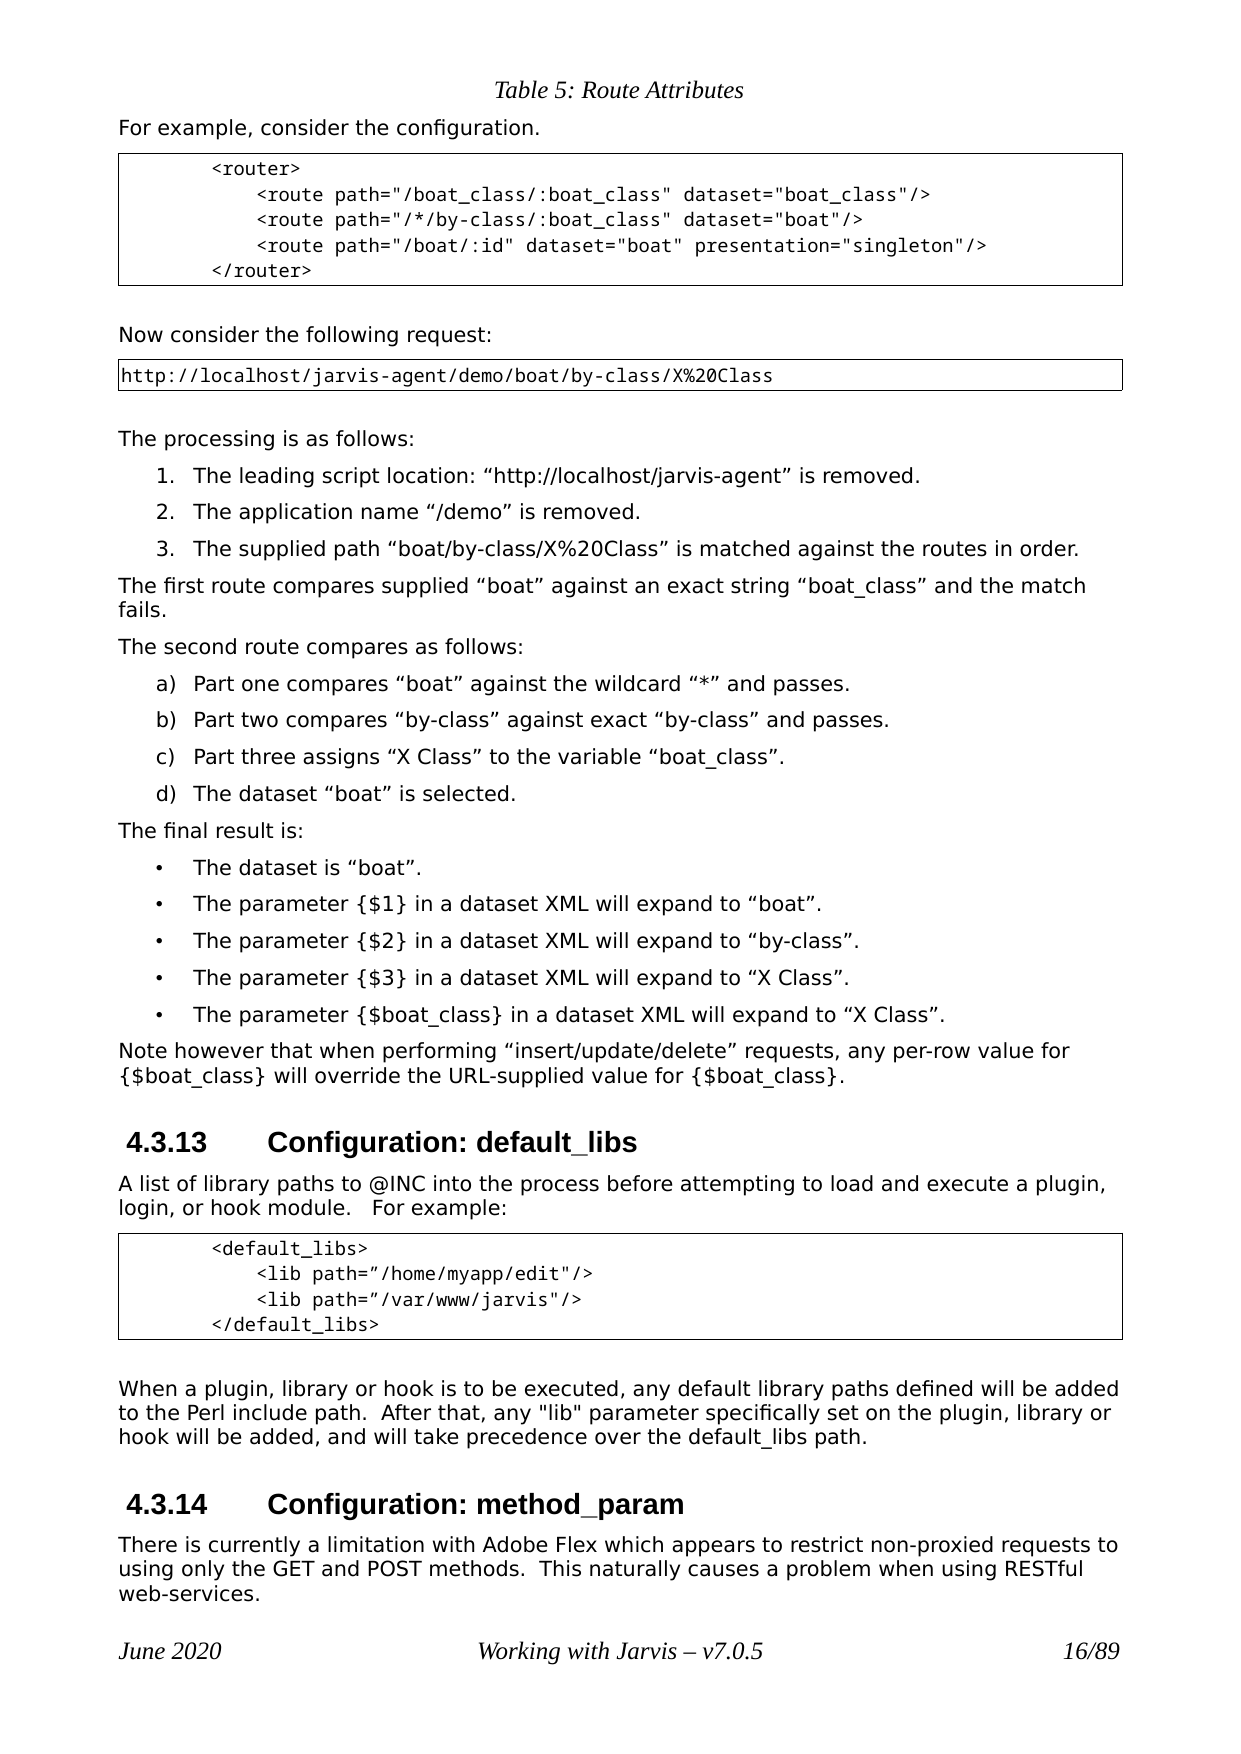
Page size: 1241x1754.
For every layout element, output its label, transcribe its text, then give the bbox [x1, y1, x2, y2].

text <default_libs> [119, 1234, 1122, 1258]
list The parameter {$2} in a dataset XML will expand to “by-class”. [156, 929, 1122, 953]
list The supplied path “boat/by-class/X%20Class” is matched against the routes in order. [156, 537, 1122, 561]
text <lib path=”/home/myapp/edit"/> [119, 1258, 1122, 1284]
text The processing is as follows: [118, 427, 1122, 451]
subtitle Configuration: method_param [118, 1487, 1122, 1521]
text http://localhost/jarvis-agent/demo/boat/by-class/X%20Class [119, 360, 1122, 390]
text A list of library paths to @INC into the process before attempting to load and execute a plugin, login, or hook module. For example: [118, 1172, 1122, 1220]
text <lib path=”/var/www/jarvis"/> [119, 1284, 1122, 1309]
list The dataset “boat” is selected. [156, 782, 1122, 806]
text For example, consider the configuration. [118, 116, 1122, 141]
list The parameter {$3} in a dataset XML will expand to “X Class”. [156, 966, 1122, 990]
list Part two compares “by-class” against exact “by-class” and passes. [156, 708, 1122, 733]
text The first route compares supplied “boat” against an exact string “boat_class” and the match fails. [118, 574, 1122, 622]
subtitle Configuration: default_libs [118, 1126, 1122, 1159]
text Note however that when performing “insert/update/delete” requests, any per-row value for {$boat_class} will override the URL-supplied value for {$boat_class}. [118, 1039, 1122, 1088]
list The parameter {$boat_class} in a dataset XML will expand to “X Class”. [156, 1003, 1122, 1027]
text Table 5: Route Attributes [118, 75, 1122, 104]
list The dataset is “boat”. [156, 856, 1122, 880]
text <router> <route path="/boat_class/:boat_class" dataset="boat_class"/> <route path="/*/by-class/:boat_class" dataset="boat"/> <route path="/boat/:id" dataset="boat" presentation="singleton"/> </router> [119, 154, 1122, 285]
list The parameter {$1} in a dataset XML will expand to “boat”. [156, 892, 1122, 917]
list The leading script location: “http://localhost/jarvis-agent” is removed. [156, 464, 1122, 488]
list The application name “/demo” is removed. [156, 500, 1122, 525]
text </default_libs> [119, 1309, 1122, 1339]
list Part three assigns “X Class” to the variable “boat_class”. [156, 745, 1122, 769]
text The second route compares as follows: [118, 635, 1122, 659]
text Now consider the following request: [118, 323, 1122, 347]
text There is currently a limitation with Adobe Flex which appears to restrict non-proxied requests to using only the GET and POST methods. This naturally causes a problem when using RESTful web-services. [118, 1533, 1122, 1606]
list Part one compares “boat” against the wildcard “*” and passes. [156, 672, 1122, 696]
text The final result is: [118, 819, 1122, 843]
text When a plugin, library or hook is to be executed, any default library paths defined will be added to the Perl include path. After that, any "lib" parameter specifically set on the plugin, library or hook will be added, and will take precedence over the default_libs path. [118, 1377, 1122, 1449]
